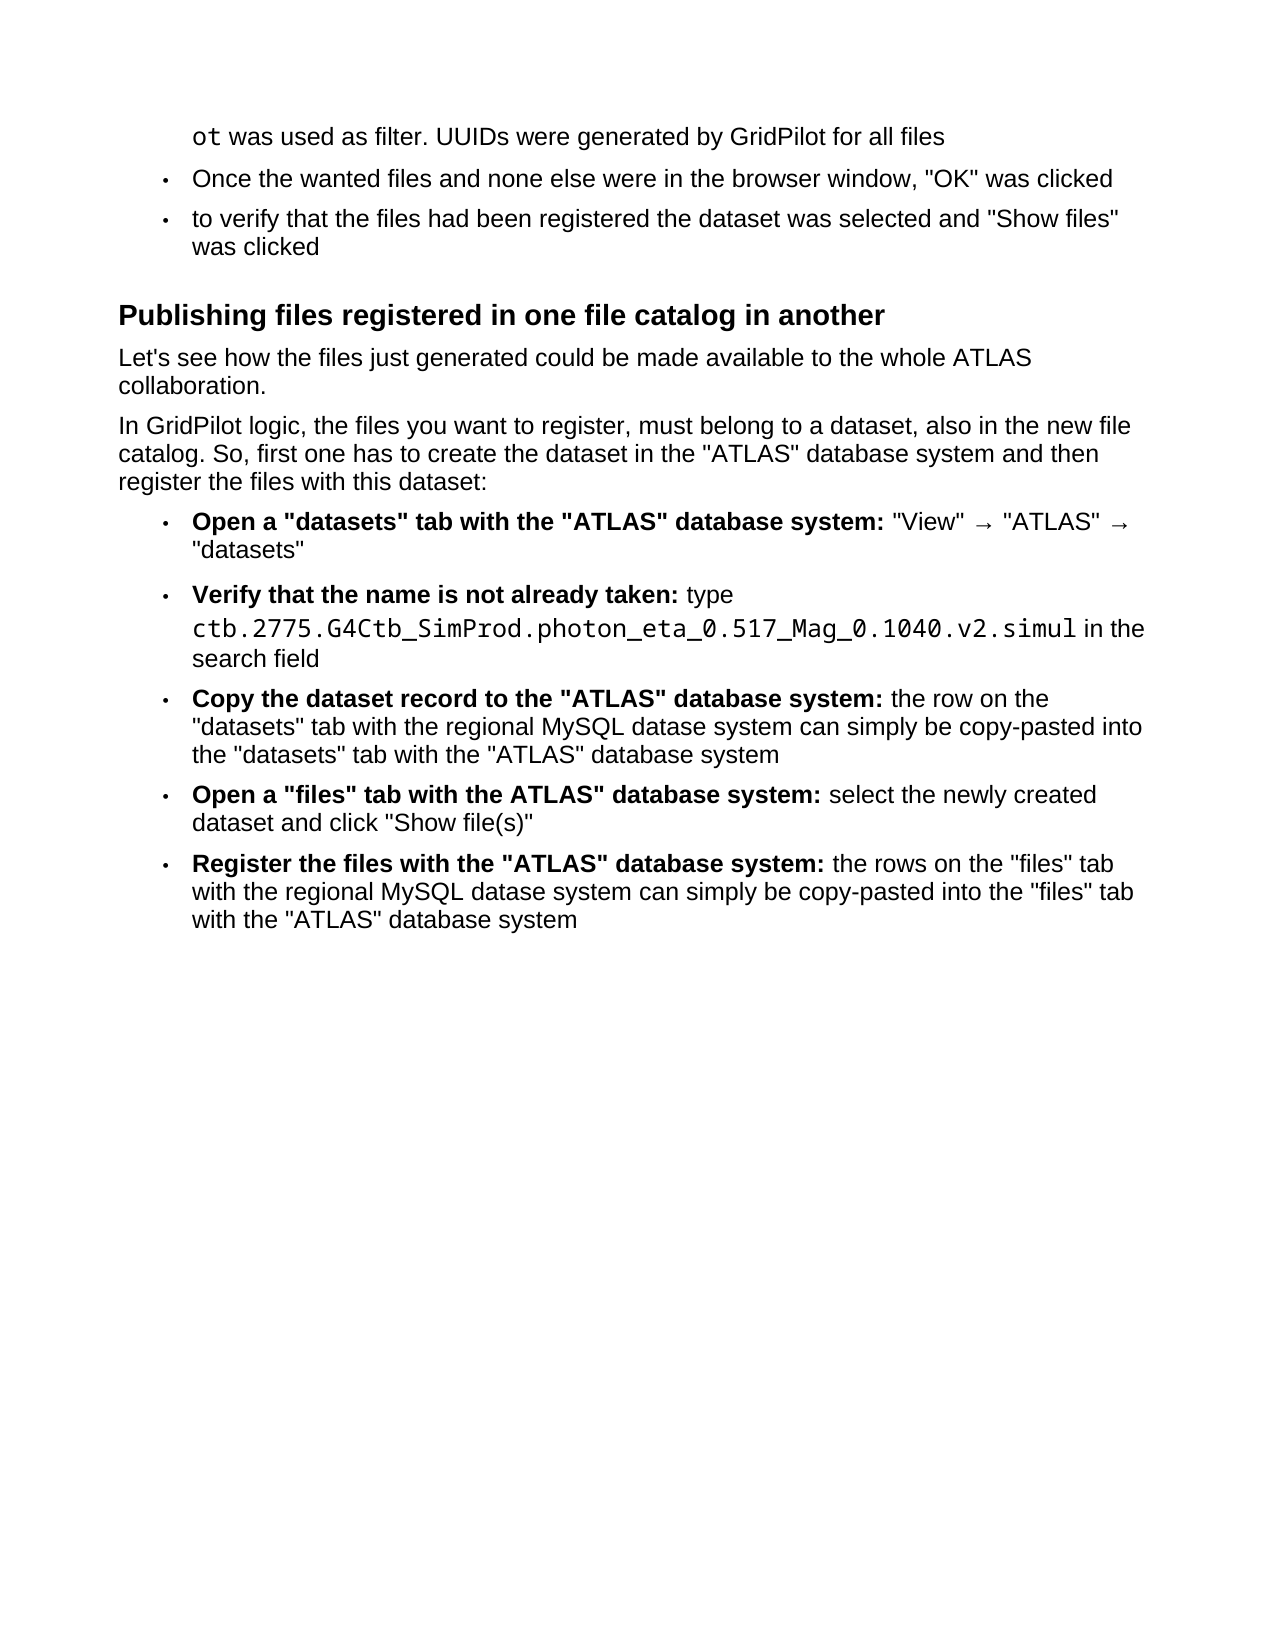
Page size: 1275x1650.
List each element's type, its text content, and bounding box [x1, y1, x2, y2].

subtitle Publishing files registered in one file catalog in another [118, 298, 1157, 331]
list Open a "datasets" tab with the "ATLAS" database system: "View" → "ATLAS" → "datasets" [162, 508, 1157, 564]
list ot was used as filter. UUIDs were generated by GridPilot for all files [162, 118, 1157, 152]
list Verify that the name is not already taken: type ctb.2775.G4Ctb_SimProd.photon_eta_0.517_Mag_0.1040.v2.simul in the search field [162, 576, 1157, 672]
list Register the files with the "ATLAS" database system: the rows on the "files" tab with the regional MySQL datase system can simply be copy-pasted into the "files" tab with the "ATLAS" database system [162, 849, 1157, 933]
text In GridPilot logic, the files you want to register, must belong to a dataset, also in the new file catalog. So, first one has to create the dataset in the "ATLAS" database system and then register the files with this dataset: [118, 412, 1157, 496]
list Copy the dataset record to the "ATLAS" database system: the row on the "datasets" tab with the regional MySQL datase system can simply be copy-pasted into the "datasets" tab with the "ATLAS" database system [162, 685, 1157, 769]
list Once the wanted files and none else were in the browser window, "OK" was clicked [162, 165, 1157, 193]
list Open a "files" tab with the ATLAS" database system: select the newly created dataset and click "Show file(s)" [162, 781, 1157, 837]
list to verify that the files had been registered the dataset was selected and "Show files" was clicked [162, 205, 1157, 261]
text Let's see how the files just generated could be made available to the whole ATLAS collaboration. [118, 343, 1157, 399]
